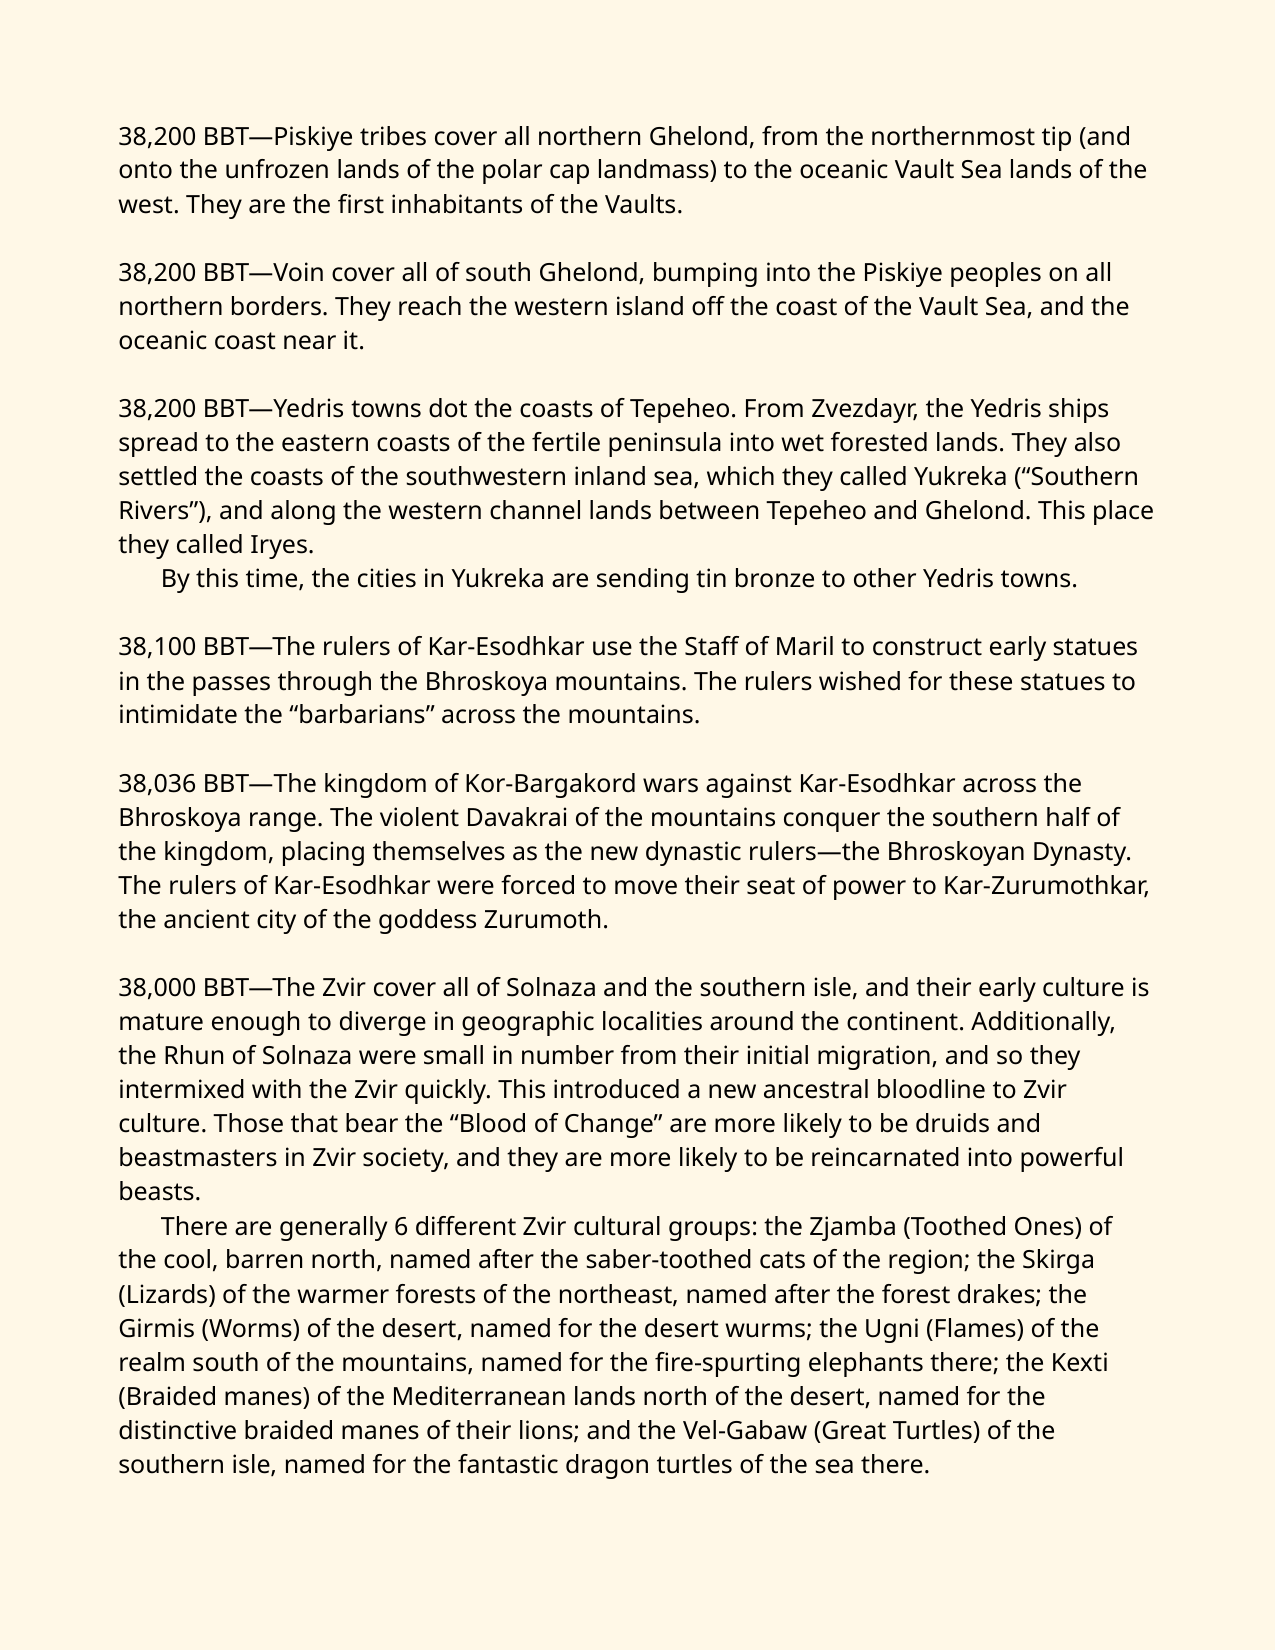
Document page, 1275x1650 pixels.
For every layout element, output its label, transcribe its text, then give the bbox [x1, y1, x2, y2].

text By this time, the cities in Yukreka are sending tin bronze to other Yedris towns. [118, 561, 1157, 595]
text 38,200 BBT—Voin cover all of south Ghelond, bumping into the Piskiye peoples on all northern borders. They reach the western island off the coast of the Vault Sea, and the oceanic coast near it. [118, 254, 1157, 357]
text 38,200 BBT—Piskiye tribes cover all northern Ghelond, from the northernmost tip (and onto the unfrozen lands of the polar cap landmass) to the oceanic Vault Sea lands of the west. They are the first inhabitants of the Vaults. [118, 118, 1157, 220]
text 38,036 BBT—The kingdom of Kor-Bargakord wars against Kar-Esodhkar across the Bhroskoya range. The violent Davakrai of the mountains conquer the southern half of the kingdom, placing themselves as the new dynastic rulers—the Bhroskoyan Dynasty. The rulers of Kar-Esodhkar were forced to move their seat of power to Kar-Zurumothkar, the ancient city of the goddess Zurumoth. [118, 765, 1157, 936]
text 38,100 BBT—The rulers of Kar-Esodhkar use the Staff of Maril to construct early statues in the passes through the Bhroskoya mountains. The rulers wished for these statues to intimidate the “barbarians” across the mountains. [118, 629, 1157, 731]
text There are generally 6 different Zvir cultural groups: the Zjamba (Toothed Ones) of the cool, barren north, named after the saber-toothed cats of the region; the Skirga (Lizards) of the warmer forests of the northeast, named after the forest drakes; the Girmis (Worms) of the desert, named for the desert wurms; the Ugni (Flames) of the realm south of the mountains, named for the fire-spurting elephants there; the Kexti (Braided manes) of the Mediterranean lands north of the desert, named for the distinctive braided manes of their lions; and the Vel-Gabaw (Great Turtles) of the southern isle, named for the fantastic dragon turtles of the sea there. [118, 1208, 1157, 1481]
text 38,200 BBT—Yedris towns dot the coasts of Tepeheo. From Zvezdayr, the Yedris ships spread to the eastern coasts of the fertile peninsula into wet forested lands. They also settled the coasts of the southwestern inland sea, which they called Yukreka (“Southern Rivers”), and along the western channel lands between Tepeheo and Ghelond. This place they called Iryes. [118, 391, 1157, 561]
text 38,000 BBT—The Zvir cover all of Solnaza and the southern isle, and their early culture is mature enough to diverge in geographic localities around the continent. Additionally, the Rhun of Solnaza were small in number from their initial migration, and so they intermixed with the Zvir quickly. This introduced a new ancestral bloodline to Zvir culture. Those that bear the “Blood of Change” are more likely to be druids and beastmasters in Zvir society, and they are more likely to be reincarnated into powerful beasts. [118, 970, 1157, 1208]
